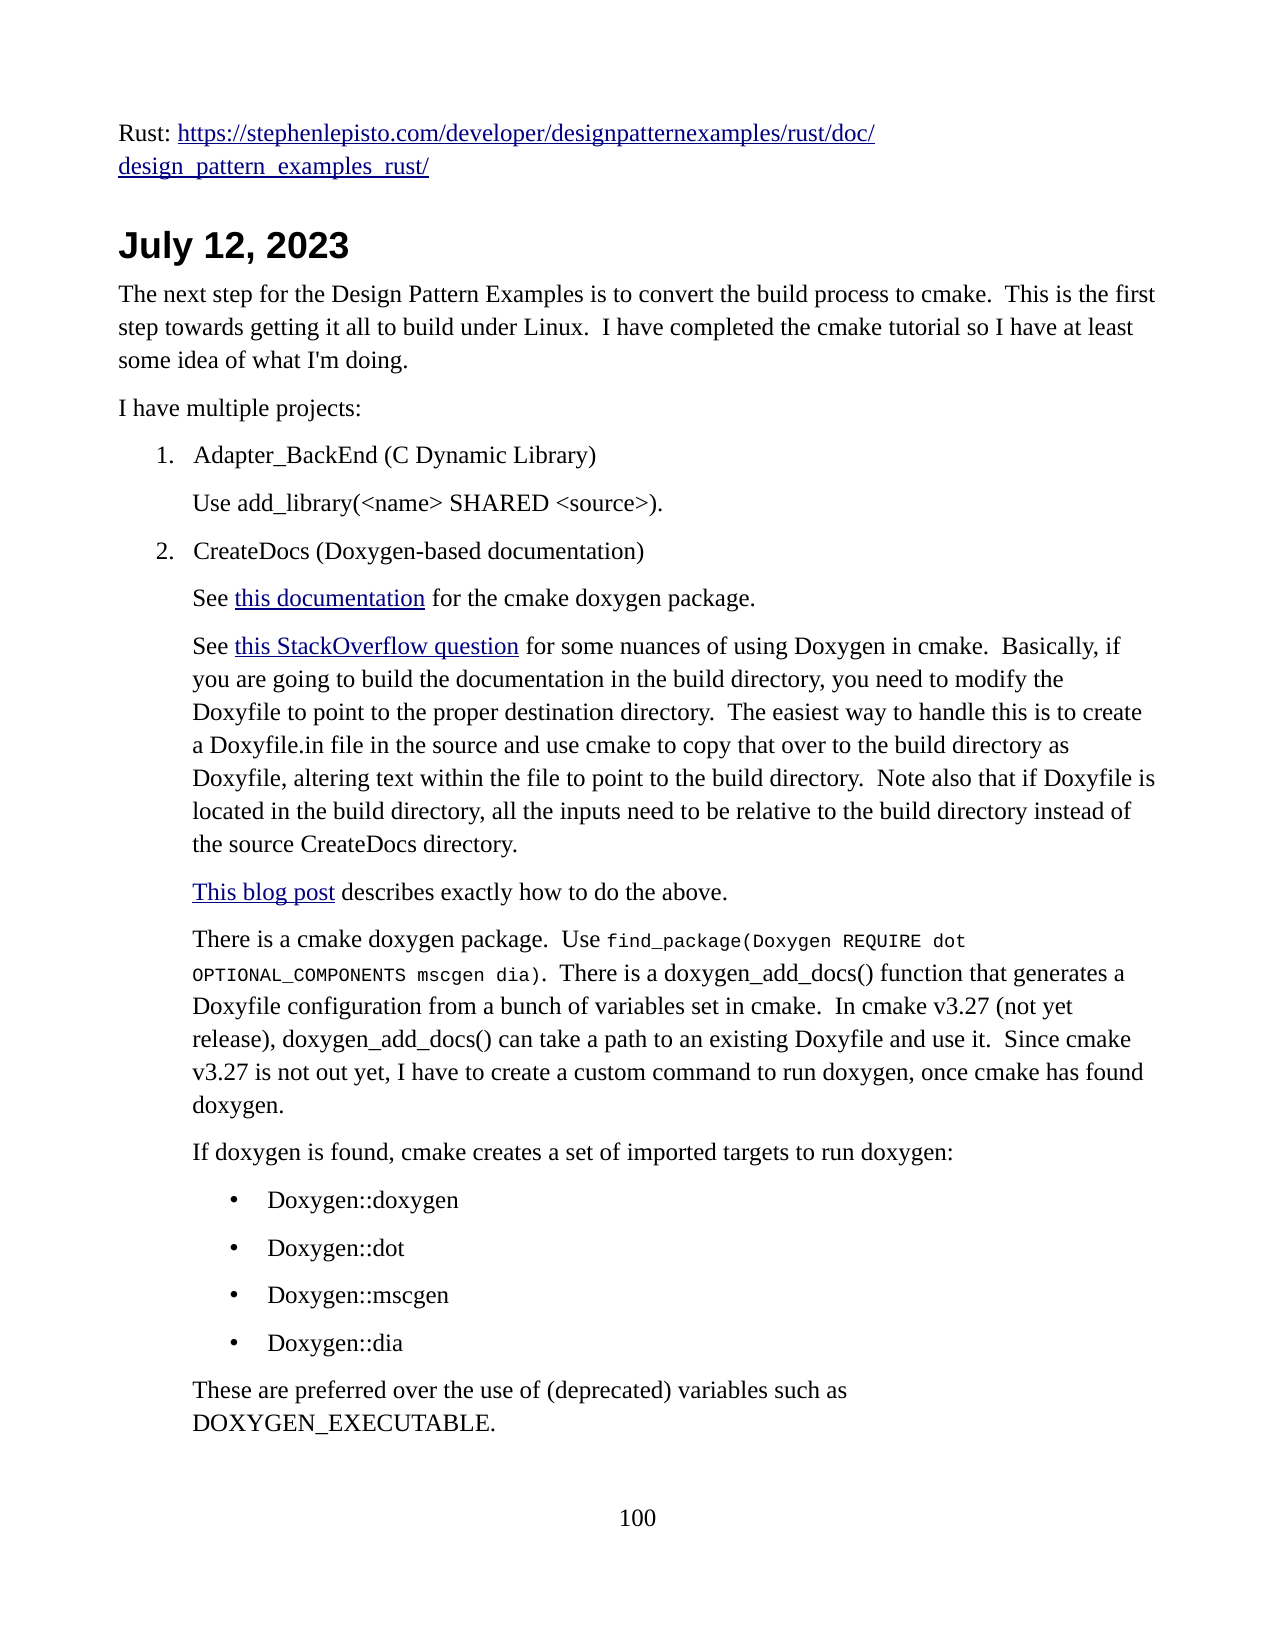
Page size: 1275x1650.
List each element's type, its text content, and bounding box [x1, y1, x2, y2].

list Doxygen::mscgen [229, 1280, 1157, 1309]
text See this StackOverflow question for some nuances of using Doxygen in cmake. Basically, if you are going to build the documentation in the build directory, you need to modify the Doxyfile to point to the proper destination directory. The easiest way to handle this is to create a Doxyfile.in file in the source and use cmake to copy that over to the build directory as Doxyfile, altering text within the file to point to the build directory. Note also that if Doxyfile is located in the build directory, all the inputs need to be relative to the build directory instead of the source CreateDocs directory. [192, 631, 1157, 858]
list Adapter_BackEnd (C Dynamic Library) [156, 441, 1157, 469]
text These are preferred over the use of (deprecated) variables such as DOXYGEN_EXECUTABLE. [192, 1376, 1157, 1437]
text I have multiple projects: [118, 393, 1157, 422]
list Doxygen::doxygen [229, 1185, 1157, 1214]
text The next step for the Design Pattern Examples is to convert the build process to cmake. This is the first step towards getting it all to build under Linux. I have completed the cmake tutorial so I have at least some idea of what I'm doing. [118, 279, 1157, 374]
text If doxygen is found, cmake creates a set of imported targets to run doxygen: [192, 1137, 1157, 1166]
text See this documentation for the cmake doxygen package. [192, 583, 1157, 612]
text Use add_library(<name> SHARED <source>). [192, 488, 1157, 517]
text Rust: https://stephenlepisto.com/developer/designpatternexamples/rust/doc/design_pattern_examples_rust/ [118, 118, 1157, 180]
text There is a cmake doxygen package. Use find_package(Doxygen REQUIRE dot OPTIONAL_COMPONENTS mscgen dia). There is a doxygen_add_docs() function that generates a Doxyfile configuration from a bunch of variables set in cmake. In cmake v3.27 (not yet release), doxygen_add_docs() can take a path to an existing Doxyfile and use it. Since cmake v3.27 is not out yet, I have to create a custom command to run doxygen, once cmake has found doxygen. [192, 924, 1157, 1119]
text This blog post describes exactly how to do the above. [192, 877, 1157, 906]
list CreateDocs (Doxygen-based documentation) [156, 536, 1157, 564]
subtitle July 12, 2023 [118, 224, 1157, 267]
list Doxygen::dot [229, 1233, 1157, 1261]
list Doxygen::dia [229, 1328, 1157, 1357]
